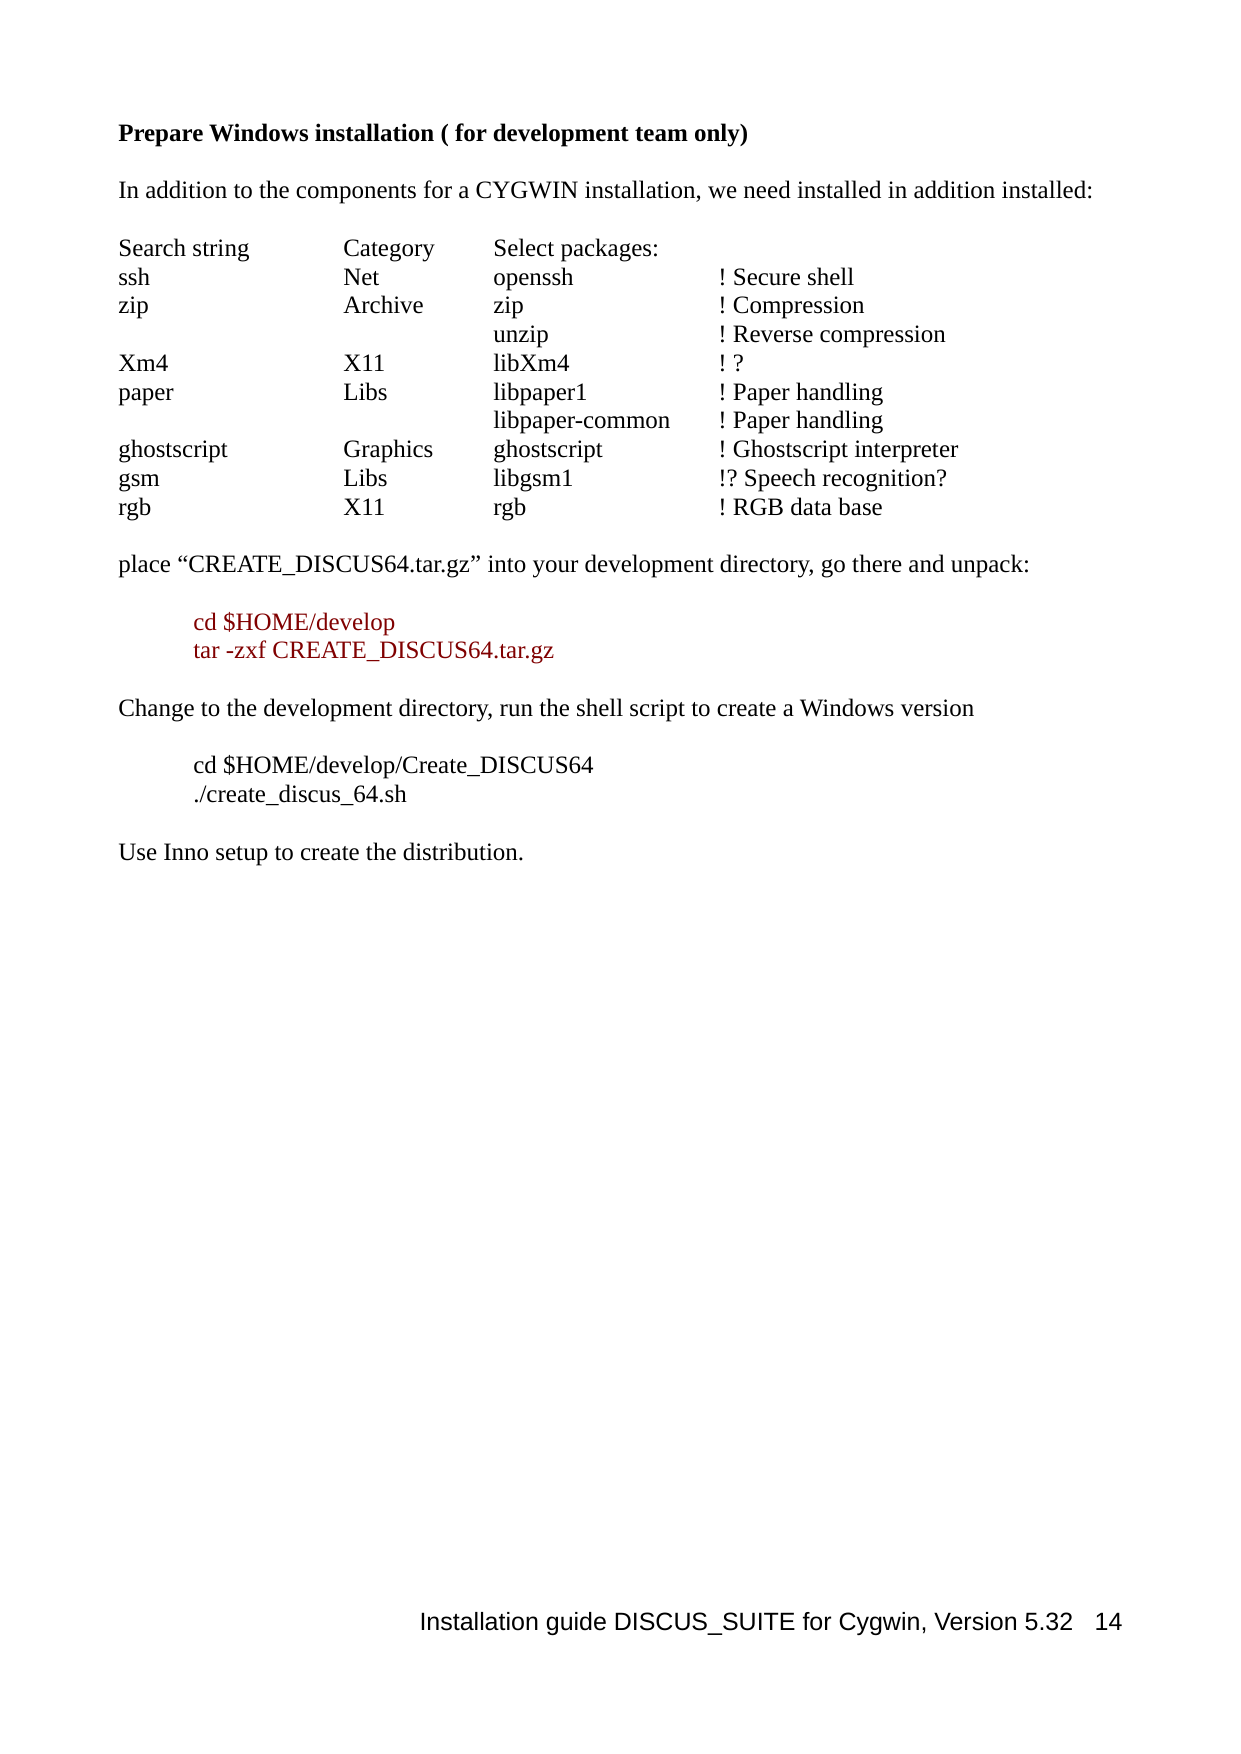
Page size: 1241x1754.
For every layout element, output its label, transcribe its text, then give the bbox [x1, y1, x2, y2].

text Prepare Windows installation ( for development team only) [118, 118, 1122, 147]
text Xm4 X11 libXm4 ! ? [118, 348, 1122, 377]
text cd $HOME/develop/Create_DISCUS64 [118, 751, 1122, 779]
text paper Libs libpaper1 ! Paper handling [118, 377, 1122, 406]
text Search string Category Select packages: [118, 233, 1122, 262]
text gsm Libs libgsm1 !? Speech recognition? [118, 463, 1122, 492]
text tar -zxf CREATE_DISCUS64.tar.gz [118, 636, 1122, 664]
text ssh Net openssh ! Secure shell [118, 262, 1122, 291]
text Use Inno setup to create the distribution. [118, 837, 1122, 866]
text cd $HOME/develop [118, 607, 1122, 636]
text unzip ! Reverse compression [118, 319, 1122, 348]
text rgb X11 rgb ! RGB data base [118, 492, 1122, 521]
text place “CREATE_DISCUS64.tar.gz” into your development directory, go there and unpack: [118, 549, 1122, 578]
text libpaper-common ! Paper handling [118, 406, 1122, 434]
text ghostscript Graphics ghostscript ! Ghostscript interpreter [118, 434, 1122, 463]
text zip Archive zip ! Compression [118, 291, 1122, 319]
text ./create_discus_64.sh [118, 779, 1122, 808]
text In addition to the components for a CYGWIN installation, we need installed in addition installed: [118, 176, 1122, 204]
text Change to the development directory, run the shell script to create a Windows version [118, 693, 1122, 722]
